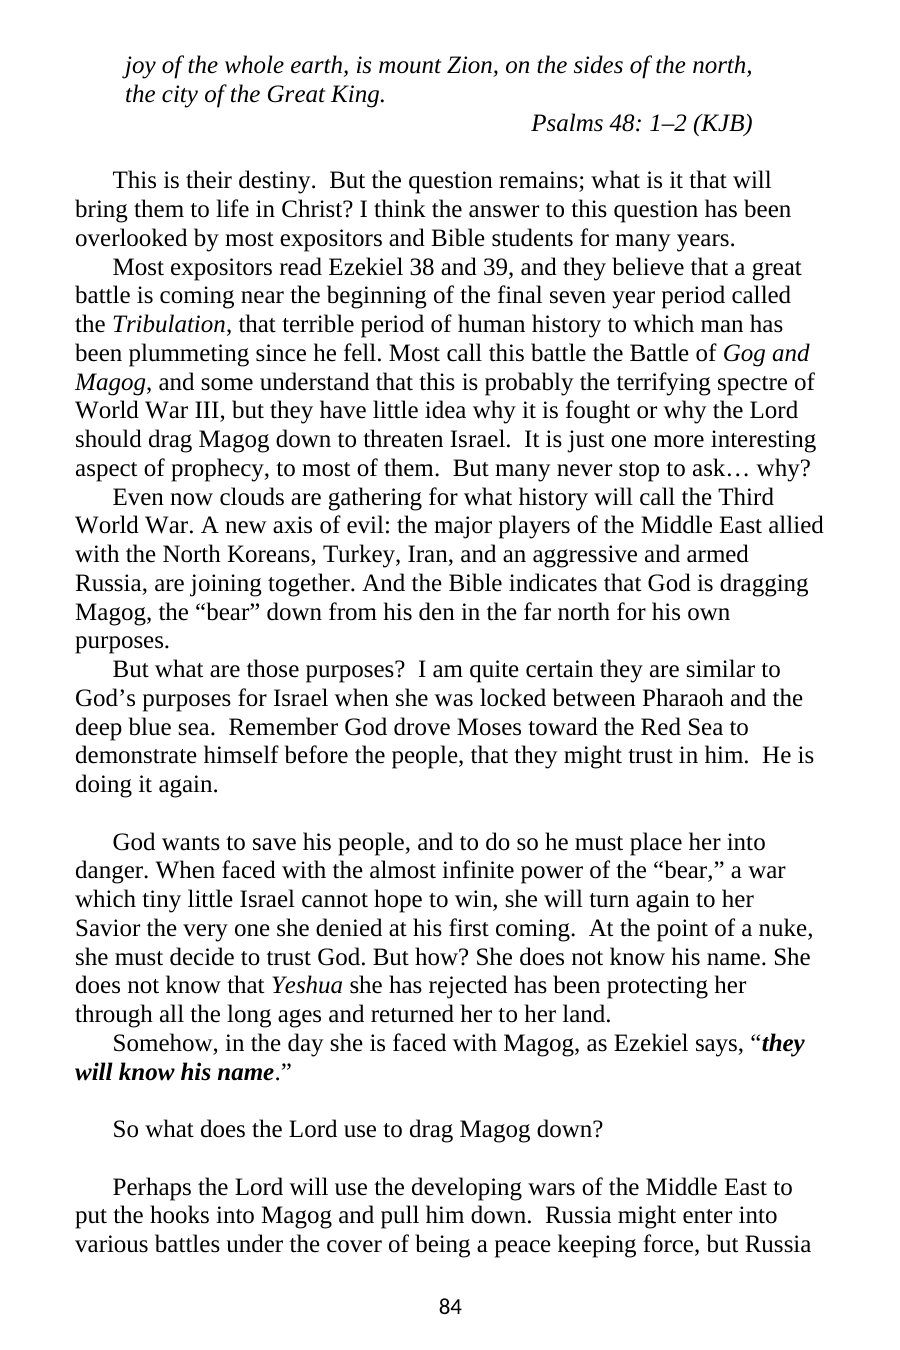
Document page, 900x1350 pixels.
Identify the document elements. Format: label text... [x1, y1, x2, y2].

text Psalms 48: 1–2 (KJB) [75, 108, 825, 137]
text the city of the Great King. [75, 79, 825, 108]
text God wants to save his people, and to do so he must place her into danger. When faced with the almost infinite power of the “bear,” a war which tiny little Israel cannot hope to win, she will turn again to her Savior the very one she denied at his first coming. At the point of a nuke, she must decide to trust God. But how? She does not know his name. She does not know that Yeshua she has rejected has been protecting her through all the long ages and returned her to her land. [75, 827, 825, 1028]
text Somehow, in the day she is faced with Magog, as Ezekiel says, “they will know his name.” [75, 1028, 825, 1086]
text But what are those purposes? I am quite certain they are similar to God’s purposes for Israel when she was locked between Pharaoh and the deep blue sea. Remember God drove Moses toward the Red Sea to demonstrate himself before the people, that they might trust in him. He is doing it again. [75, 654, 825, 798]
text So what does the Lord use to drag Magog down? [75, 1114, 825, 1143]
text Most expositors read Ezekiel 38 and 39, and they believe that a great battle is coming near the beginning of the final seven year period called the Tribulation, that terrible period of human history to which man has been plummeting since he fell. Most call this battle the Battle of Gog and Magog, and some understand that this is probably the terrifying spectre of World War III, but they have little idea why it is fought or why the Lord should drag Magog down to threaten Israel. It is just one more interesting aspect of prophecy, to most of them. But many never stop to ask… why? [75, 252, 825, 482]
text Even now clouds are gathering for what history will call the Third World War. A new axis of evil: the major players of the Middle East allied with the North Koreans, Turkey, Iran, and an aggressive and armed Russia, are joining together. And the Bible indicates that God is dragging Magog, the “bear” down from his den in the far north for his own purposes. [75, 482, 825, 654]
text joy of the whole earth, is mount Zion, on the sides of the north, [75, 51, 825, 79]
text Perhaps the Lord will use the developing wars of the Middle East to put the hooks into Magog and pull him down. Russia might enter into various battles under the cover of being a peace keeping force, but Russia [75, 1172, 825, 1258]
text This is their destiny. But the question remains; what is it that will bring them to life in Christ? I think the answer to this question has been overlooked by most expositors and Bible students for many years. [75, 166, 825, 252]
